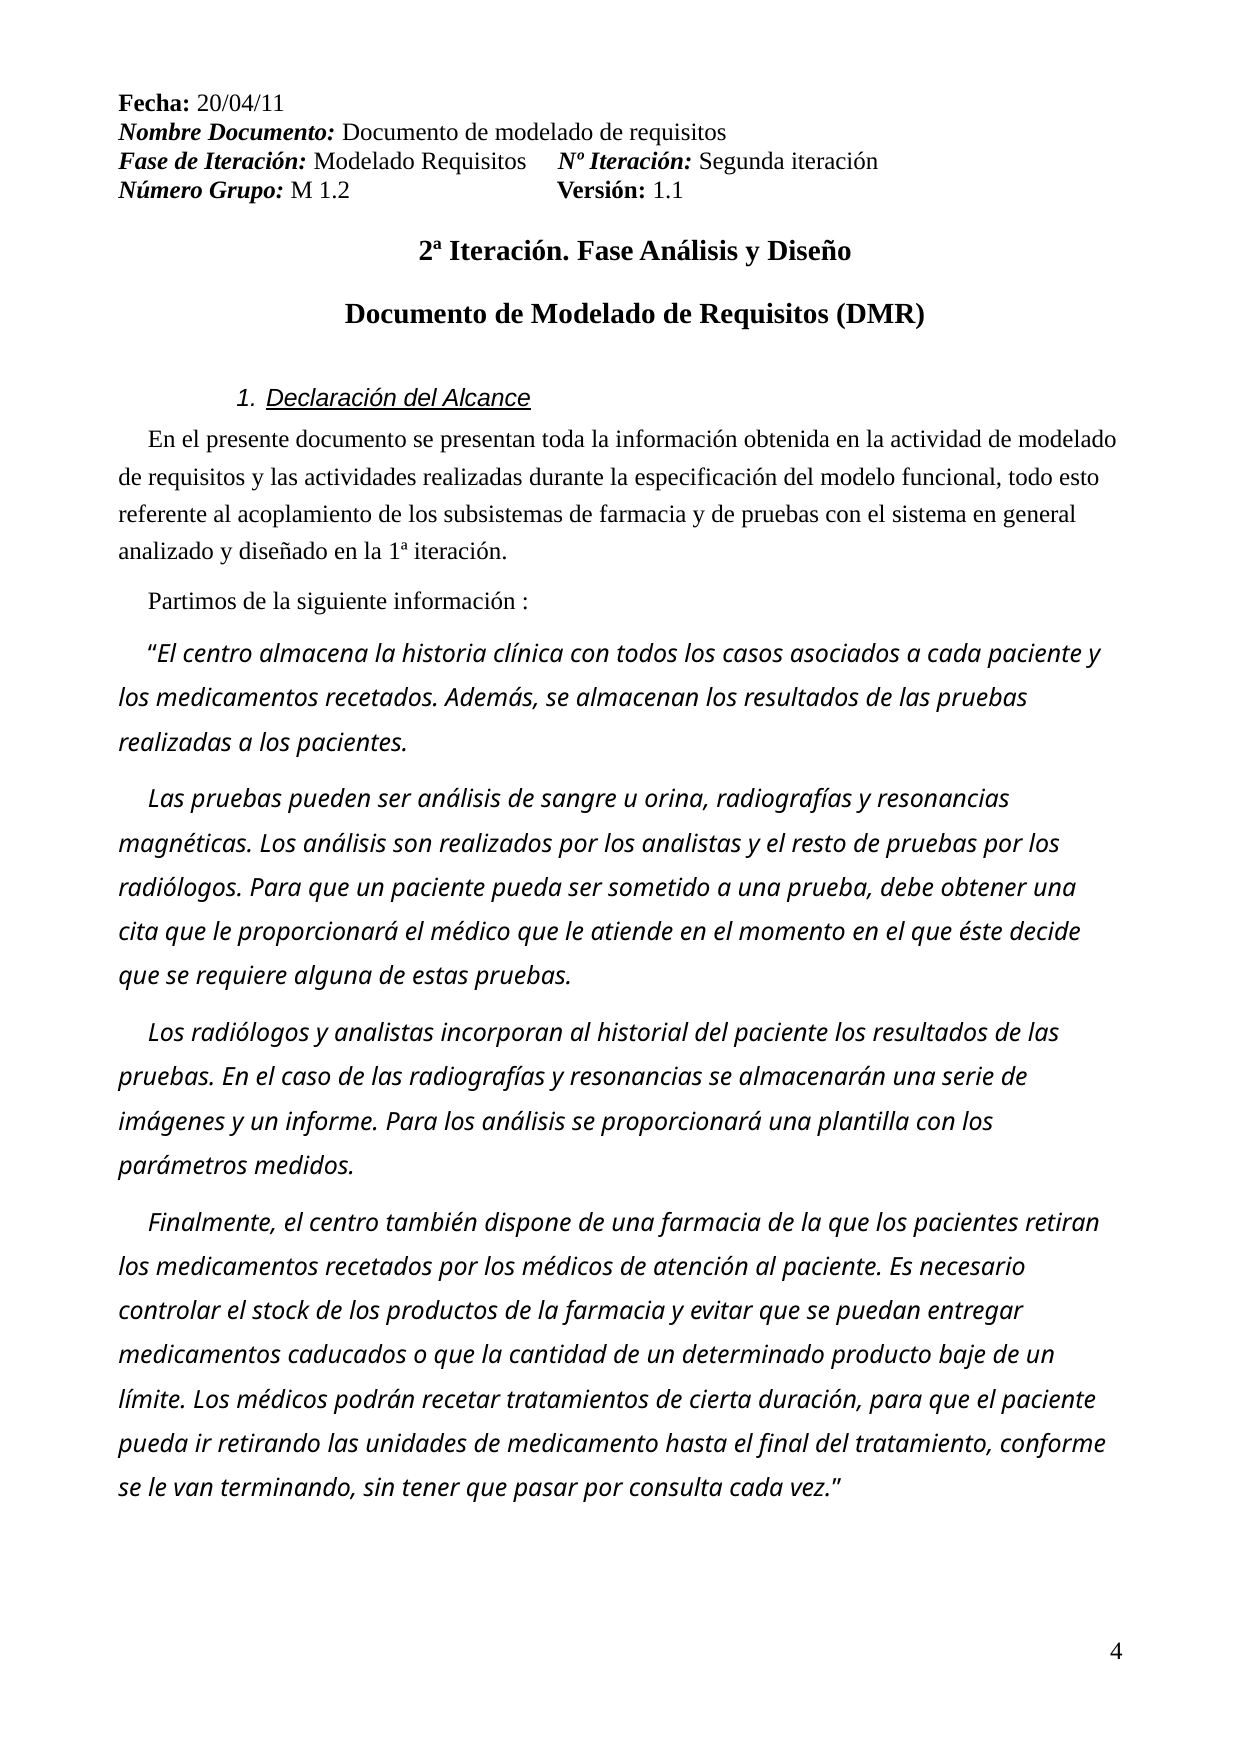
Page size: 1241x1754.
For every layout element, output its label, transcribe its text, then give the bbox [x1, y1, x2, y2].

text 2ª Iteración. Fase Análisis y Diseño [118, 233, 1122, 267]
text Partimos de la siguiente información : [118, 586, 1122, 615]
text Documento de Modelado de Requisitos (DMR) [118, 296, 1122, 329]
text Finalmente, el centro también dispone de una farmacia de la que los pacientes retiran los medicamentos recetados por los médicos de atención al paciente. Es necesario controlar el stock de los productos de la farmacia y evitar que se puedan entregar medicamentos caducados o que la cantidad de un determinado producto baje de un límite. Los médicos podrán recetar tratamientos de cierta duración, para que el paciente pueda ir retirando las unidades de medicamento hasta el final del tratamiento, conforme se le van terminando, sin tener que pasar por consulta cada vez.” [118, 1204, 1122, 1504]
text “El centro almacena la historia clínica con todos los casos asociados a cada paciente y los medicamentos recetados. Además, se almacenan los resultados de las pruebas realizadas a los pacientes. [118, 636, 1122, 758]
subtitle Declaración del Alcance [236, 383, 1122, 412]
text Las pruebas pueden ser análisis de sangre u orina, radiografías y resonancias magnéticas. Los análisis son realizados por los analistas y el resto de pruebas por los radiólogos. Para que un paciente pueda ser sometido a una prueba, debe obtener una cita que le proporcionará el médico que le atiende en el momento en el que éste decide que se requiere alguna de estas pruebas. [118, 781, 1122, 992]
text Los radiólogos y analistas incorporan al historial del paciente los resultados de las pruebas. En el caso de las radiografías y resonancias se almacenarán una serie de imágenes y un informe. Para los análisis se proporcionará una plantilla con los parámetros medidos. [118, 1015, 1122, 1182]
text En el presente documento se presentan toda la información obtenida en la actividad de modelado de requisitos y las actividades realizadas durante la especificación del modelo funcional, todo esto referente al acoplamiento de los subsistemas de farmacia y de pruebas con el sistema en general analizado y diseñado en la 1ª iteración. [118, 424, 1122, 565]
